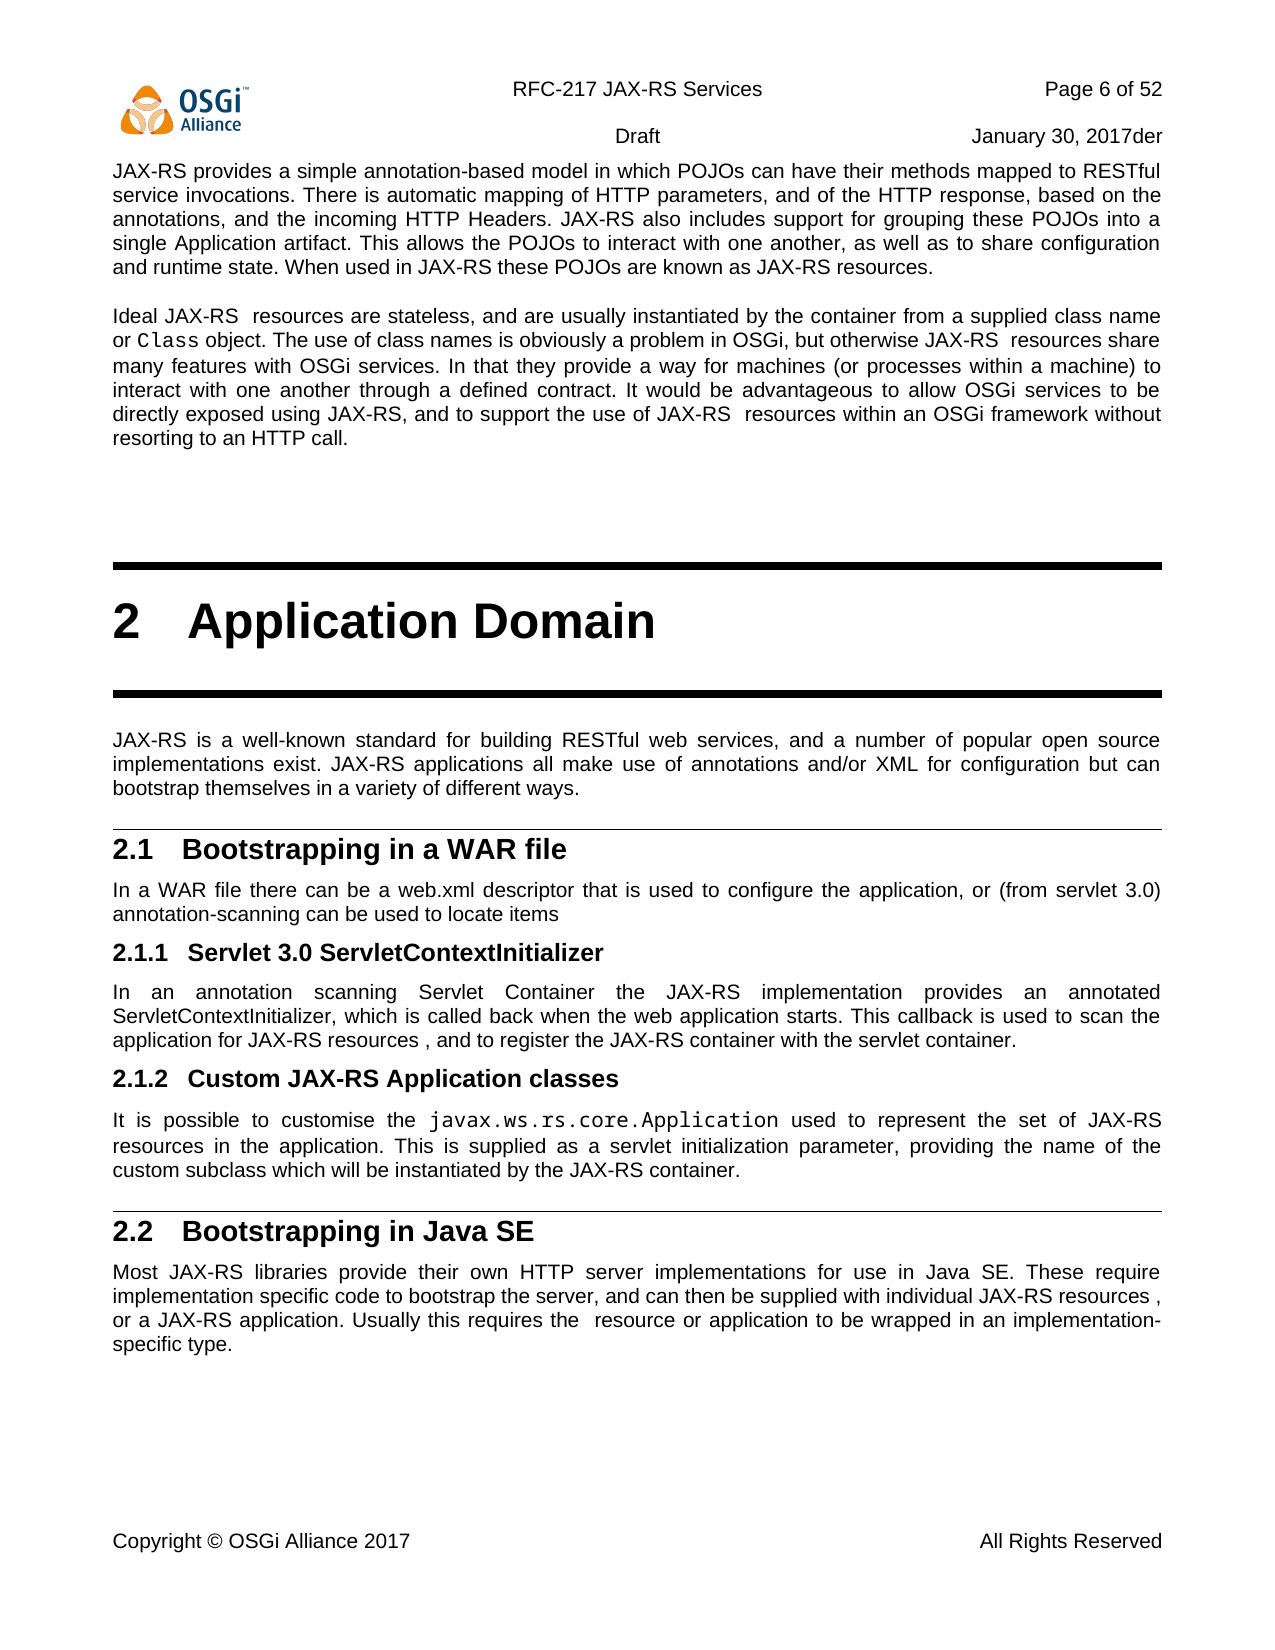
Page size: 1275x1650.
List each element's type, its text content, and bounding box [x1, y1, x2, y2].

text Most JAX-RS libraries provide their own HTTP server implementations for use in Java SE. These require implementation specific code to bootstrap the server, and can then be supplied with individual JAX-RS resources , or a JAX-RS application. Usually this requires the resource or application to be wrapped in an implementation-specific type. [112, 1260, 1162, 1356]
text JAX-RS provides a simple annotation-based model in which POJOs can have their methods mapped to RESTful service invocations. There is automatic mapping of HTTP parameters, and of the HTTP response, based on the annotations, and the incoming HTTP Headers. JAX-RS also includes support for grouping these POJOs into a single Application artifact. This allows the POJOs to interact with one another, as well as to share configuration and runtime state. When used in JAX-RS these POJOs are known as JAX-RS resources. [112, 159, 1162, 279]
text JAX-RS is a well-known standard for building RESTful web services, and a number of popular open source implementations exist. JAX-RS applications all make use of annotations and/or XML for configuration but can bootstrap themselves in a variety of different ways. [112, 728, 1162, 799]
subtitle Custom JAX-RS Application classes [112, 1064, 1162, 1093]
text In an annotation scanning Servlet Container the JAX-RS implementation provides an annotated ServletContextInitializer, which is called back when the web application starts. This callback is used to scan the application for JAX-RS resources , and to register the JAX-RS container with the servlet container. [112, 979, 1162, 1051]
text Ideal JAX-RS resources are stateless, and are usually instantiated by the container from a supplied class name or Class object. The use of class names is obviously a problem in OSGi, but otherwise JAX-RS resources share many features with OSGi services. In that they provide a way for machines (or processes within a machine) to interact with one another through a defined contract. It would be advantageous to allow OSGi services to be directly exposed using JAX-RS, and to support the use of JAX-RS resources within an OSGi framework without resorting to an HTTP call. [112, 304, 1162, 449]
subtitle Application Domain [112, 563, 1162, 698]
text It is possible to customise the javax.ws.rs.core.Application used to represent the set of JAX-RS resources in the application. This is supplied as a servlet initialization parameter, providing the name of the custom subclass which will be instantiated by the JAX-RS container. [112, 1105, 1162, 1182]
subtitle Bootstrapping in a WAR file [112, 830, 1162, 865]
picture [113, 78, 257, 142]
subtitle Bootstrapping in Java SE [112, 1212, 1162, 1247]
subtitle Servlet 3.0 ServletContextInitializer [112, 938, 1162, 967]
text In a WAR file there can be a web.xml descriptor that is used to configure the application, or (from servlet 3.0) annotation-scanning can be used to locate items [112, 878, 1162, 926]
